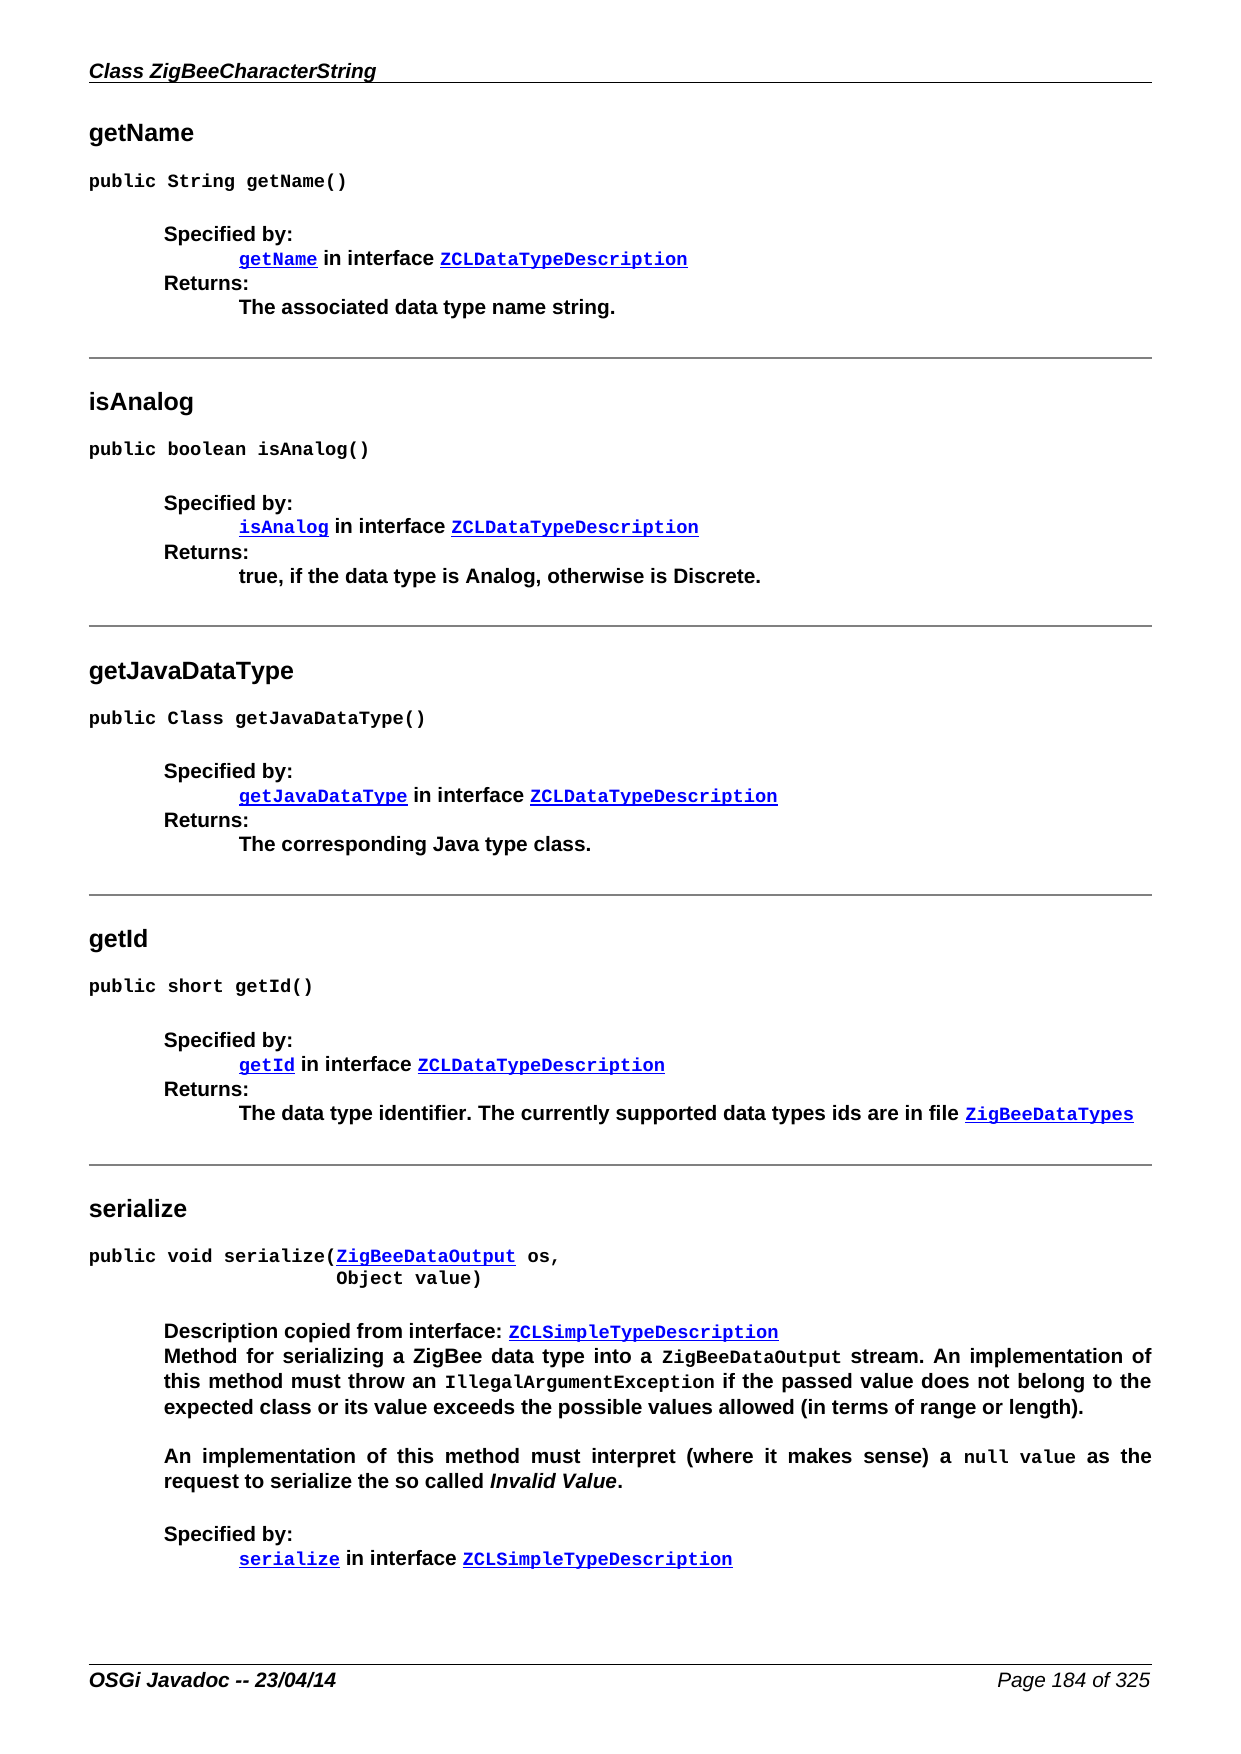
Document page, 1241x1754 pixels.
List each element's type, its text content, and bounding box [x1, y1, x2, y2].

subtitle getJavaDataType [88, 656, 1152, 684]
text Specified by: [163, 222, 1152, 246]
subtitle serialize [88, 1194, 1152, 1223]
subtitle isAnalog [88, 387, 1152, 416]
text Specified by: [163, 1522, 1152, 1546]
text getId in interface ZCLDataTypeDescription [238, 1052, 1152, 1077]
text Returns: [163, 539, 1152, 563]
text Description copied from interface: ZCLSimpleTypeDescription [163, 1319, 1152, 1344]
text true, if the data type is Analog, otherwise is Discrete. [238, 563, 1152, 587]
text serialize in interface ZCLSimpleTypeDescription [238, 1546, 1152, 1571]
text public boolean isAnalog() [88, 440, 1152, 461]
text Specified by: [163, 759, 1152, 783]
text Returns: [163, 1077, 1152, 1101]
subtitle getId [88, 924, 1152, 953]
text public short getId() [88, 977, 1152, 998]
text public Class getJavaDataType() [88, 709, 1152, 730]
text Returns: [163, 808, 1152, 832]
subtitle getName [88, 118, 1152, 147]
text getName in interface ZCLDataTypeDescription [238, 246, 1152, 271]
text The corresponding Java type class. [238, 832, 1152, 856]
text getJavaDataType in interface ZCLDataTypeDescription [238, 783, 1152, 808]
text Specified by: [163, 490, 1152, 514]
text An implementation of this method must interpret (where it makes sense) a null value as the request to serialize the so called Invalid Value. [163, 1443, 1152, 1493]
text isAnalog in interface ZCLDataTypeDescription [238, 514, 1152, 539]
text public void serialize(ZigBeeDataOutput os, Object value) [88, 1247, 1152, 1290]
text Specified by: [163, 1028, 1152, 1052]
text The data type identifier. The currently supported data types ids are in file ZigBeeDataTypes [238, 1101, 1152, 1126]
text Returns: [163, 271, 1152, 295]
text public String getName() [88, 171, 1152, 193]
text Method for serializing a ZigBee data type into a ZigBeeDataOutput stream. An implementation of this method must throw an IllegalArgumentException if the passed value does not belong to the expected class or its value exceeds the possible values allowed (in terms of range or length). [163, 1344, 1152, 1418]
text The associated data type name string. [238, 295, 1152, 319]
